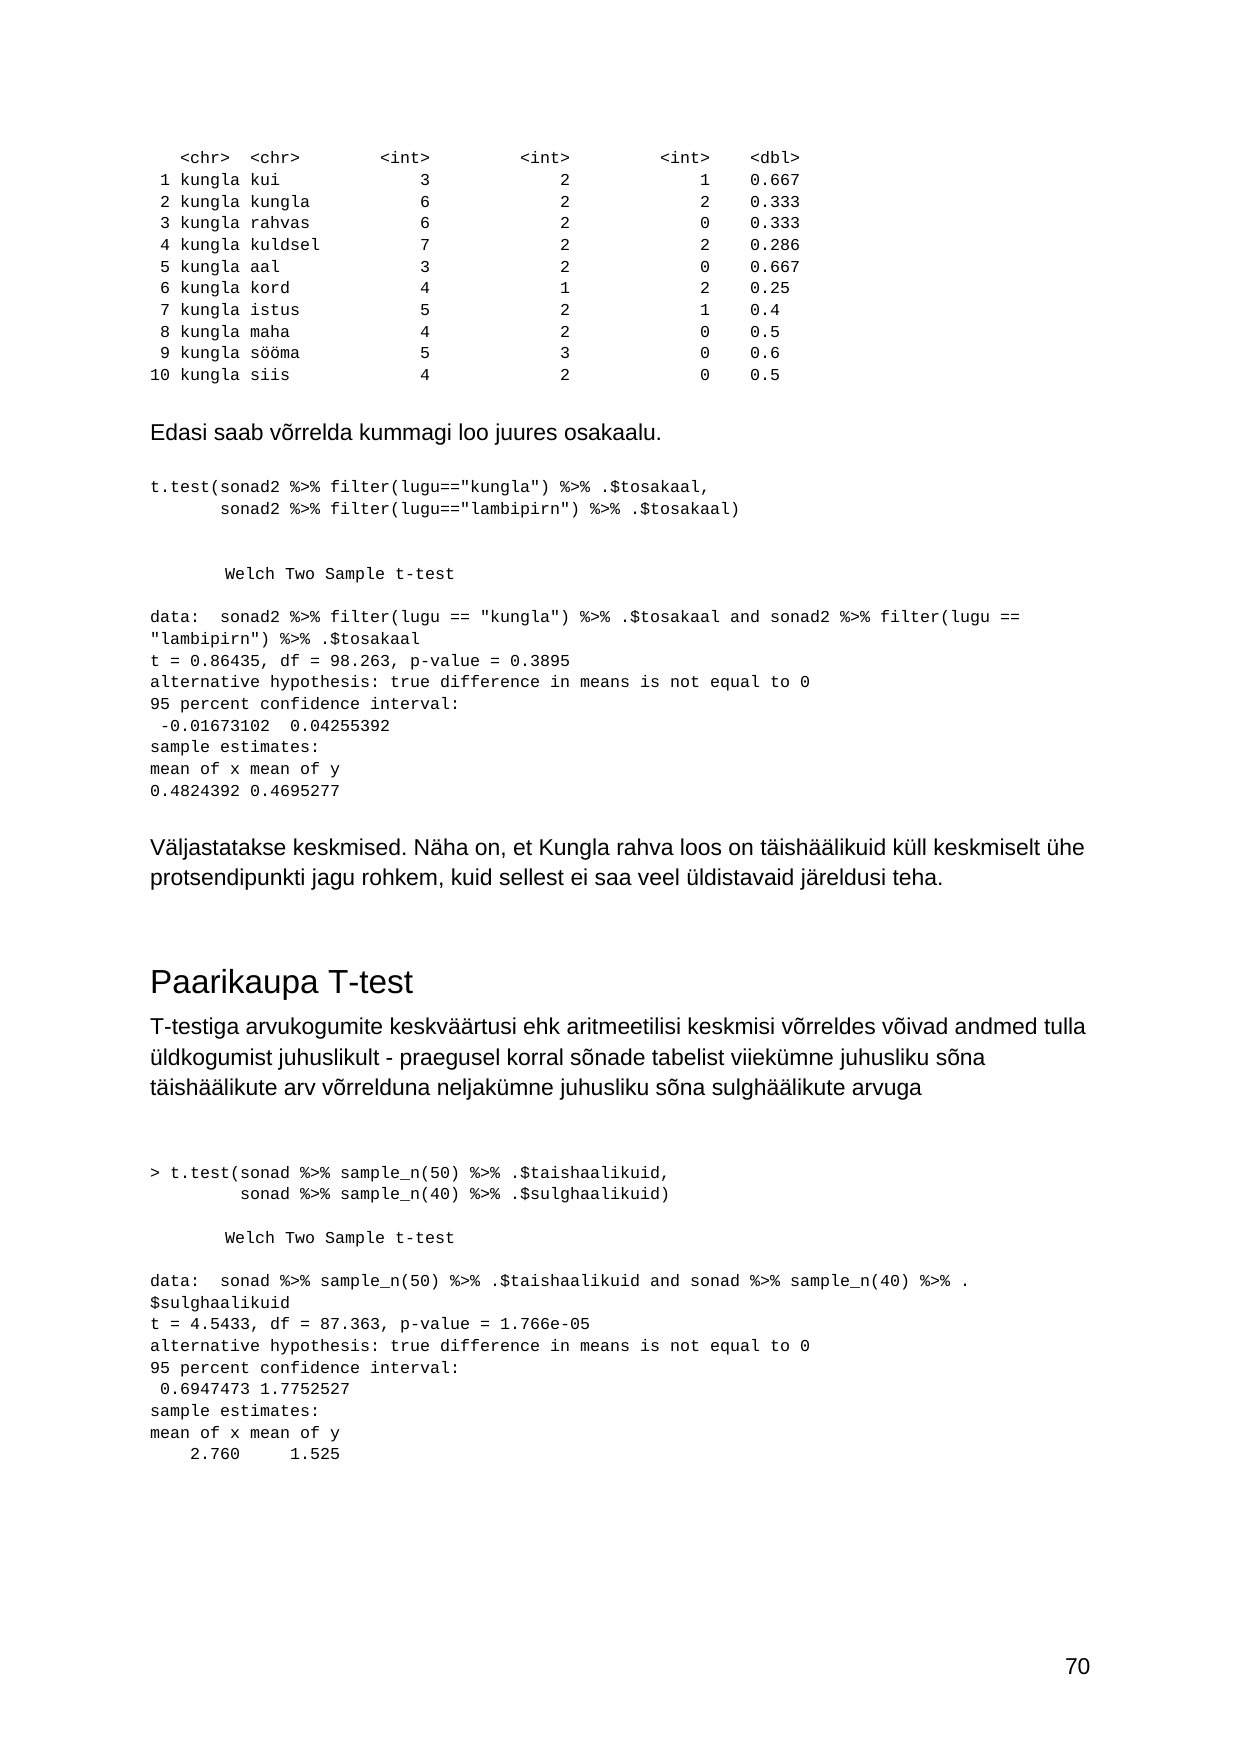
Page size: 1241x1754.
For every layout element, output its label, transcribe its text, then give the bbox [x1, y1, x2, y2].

text data: sonad2 %>% filter(lugu == "kungla") %>% .$tosakaal and sonad2 %>% filter(lugu == "lambipirn") %>% .$tosakaal [150, 609, 1090, 649]
text -0.01673102 0.04255392 [150, 717, 1090, 736]
text 95 percent confidence interval: [150, 1359, 1090, 1378]
text > t.test(sonad %>% sample_n(50) %>% .$taishaalikuid, [150, 1164, 1090, 1183]
text sample estimates: [150, 1403, 1090, 1421]
text 5 kungla aal 3 2 0 0.667 [150, 258, 1090, 277]
text 1 kungla kui 3 2 1 0.667 [150, 172, 1090, 191]
text t.test(sonad2 %>% filter(lugu=="kungla") %>% .$tosakaal, [150, 479, 1090, 498]
text 95 percent confidence interval: [150, 696, 1090, 714]
text 2.760 1.525 [150, 1446, 1090, 1465]
text T-testiga arvukogumite keskväärtusi ehk aritmeetilisi keskmisi võrreldes võivad andmed tulla üldkogumist juhuslikult - praegusel korral sõnade tabelist viiekümne juhusliku sõna täishäälikute arv võrrelduna neljakümne juhusliku sõna sulghäälikute arvuga [150, 1013, 1090, 1100]
text sonad2 %>% filter(lugu=="lambipirn") %>% .$tosakaal) [150, 501, 1090, 519]
text alternative hypothesis: true difference in means is not equal to 0 [150, 1338, 1090, 1356]
subtitle Paarikaupa T-test [150, 962, 1090, 1001]
text Welch Two Sample t-test [150, 566, 1090, 584]
text 9 kungla sööma 5 3 0 0.6 [150, 345, 1090, 364]
text 4 kungla kuldsel 7 2 2 0.286 [150, 237, 1090, 256]
text 0.4824392 0.4695277 [150, 782, 1090, 801]
text alternative hypothesis: true difference in means is not equal to 0 [150, 674, 1090, 693]
text mean of x mean of y [150, 761, 1090, 779]
text t = 0.86435, df = 98.263, p-value = 0.3895 [150, 652, 1090, 671]
text sample estimates: [150, 739, 1090, 758]
text 10 kungla siis 4 2 0 0.5 [150, 367, 1090, 386]
text 8 kungla maha 4 2 0 0.5 [150, 323, 1090, 342]
text <chr> <chr> <int> <int> <int> <dbl> [150, 150, 1090, 169]
text t = 4.5433, df = 87.363, p-value = 1.766e-05 [150, 1316, 1090, 1335]
text sonad %>% sample_n(40) %>% .$sulghaalikuid) [150, 1186, 1090, 1205]
text 2 kungla kungla 6 2 2 0.333 [150, 193, 1090, 212]
text mean of x mean of y [150, 1424, 1090, 1443]
text 7 kungla istus 5 2 1 0.4 [150, 302, 1090, 321]
text Welch Two Sample t-test [150, 1229, 1090, 1248]
text Edasi saab võrrelda kummagi loo juures osakaalu. [150, 418, 1090, 445]
text 3 kungla rahvas 6 2 0 0.333 [150, 215, 1090, 234]
text 0.6947473 1.7752527 [150, 1381, 1090, 1400]
text 6 kungla kord 4 1 2 0.25 [150, 280, 1090, 299]
text Väljastatakse keskmised. Näha on, et Kungla rahva loos on täishäälikuid küll keskmiselt ühe protsendipunkti jagu rohkem, kuid sellest ei saa veel üldistavaid järeldusi teha. [150, 834, 1090, 891]
text data: sonad %>% sample_n(50) %>% .$taishaalikuid and sonad %>% sample_n(40) %>% .$sulghaalikuid [150, 1273, 1090, 1313]
